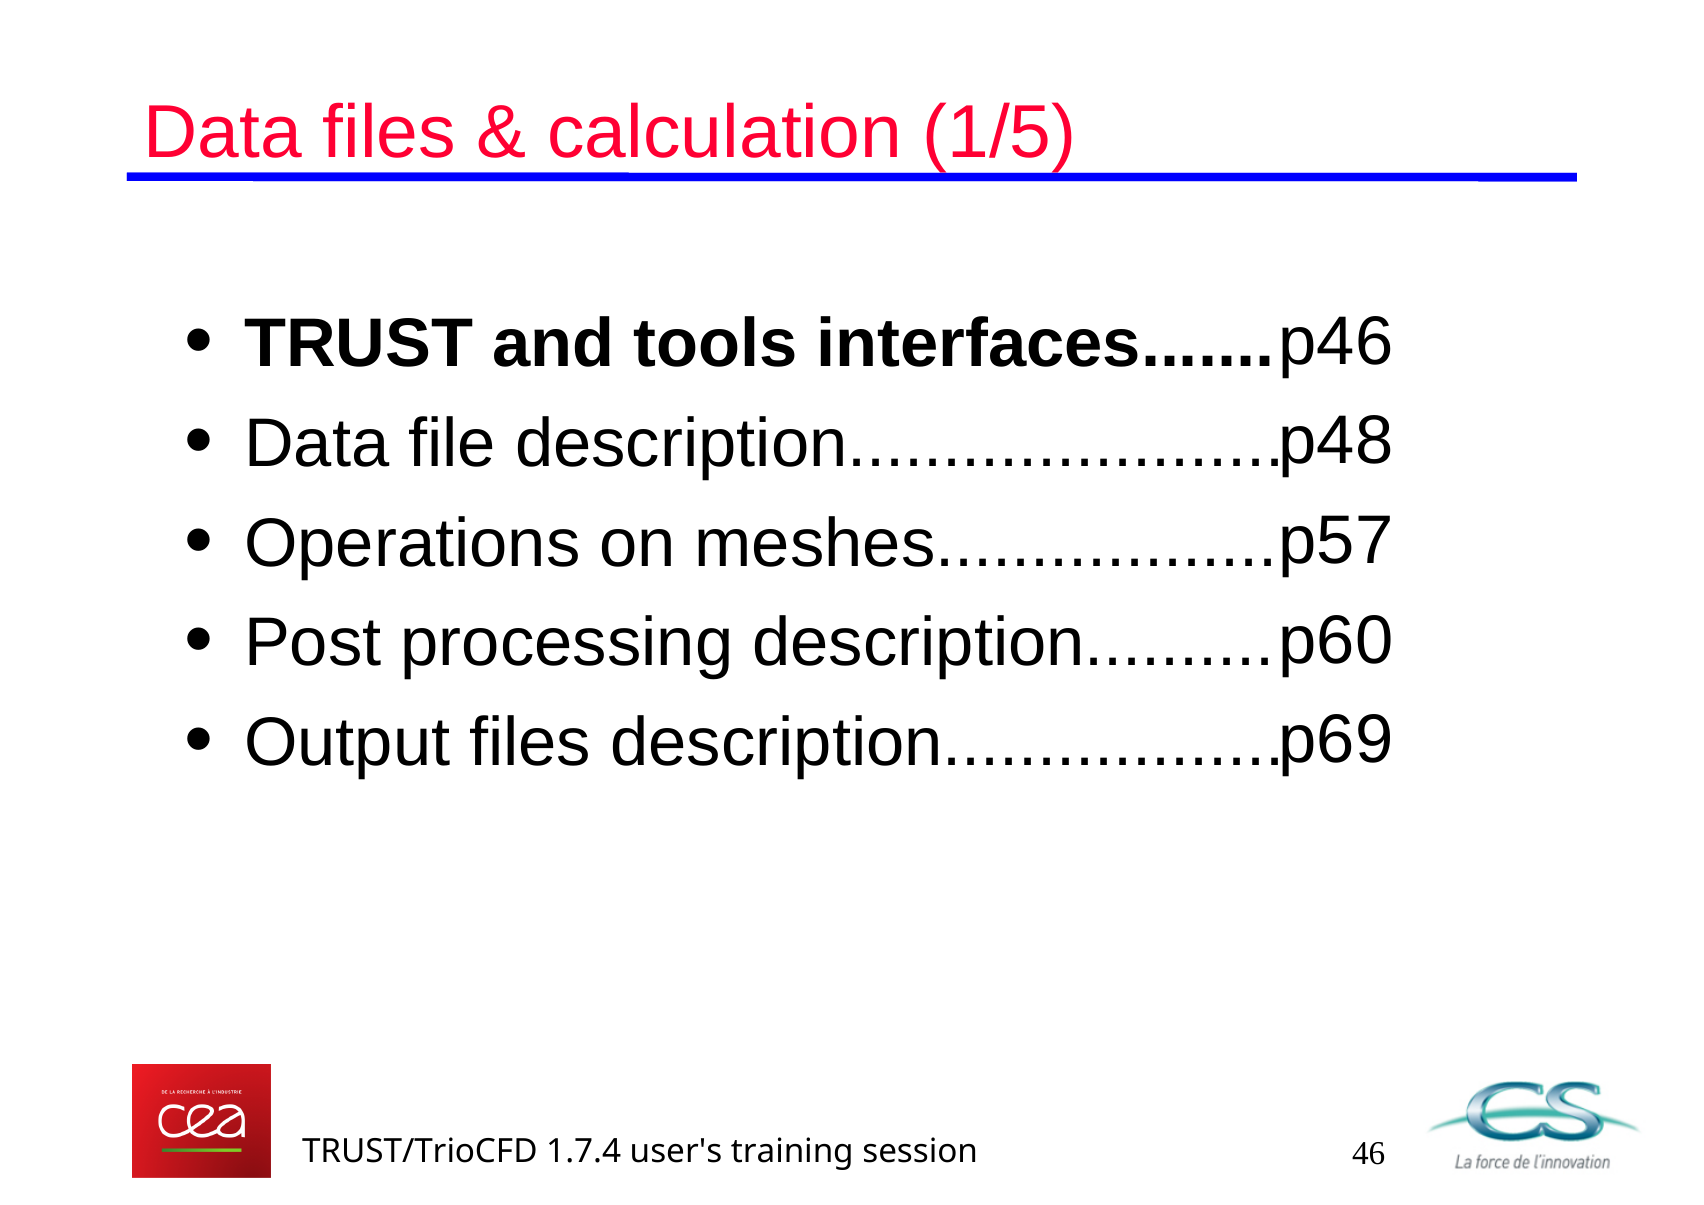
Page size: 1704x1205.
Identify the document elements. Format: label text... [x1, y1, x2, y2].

title Data files & calculation (1/5) [127, 39, 1661, 215]
list TRUST and tools interfaces....... Data file description....................... Operations on meshes.................. Post processing description.......... Output files description.................. [169, 290, 1206, 902]
picture [132, 1064, 271, 1178]
list p46 p48 p57 p60 p69 [1206, 287, 1474, 906]
picture [1423, 1072, 1648, 1179]
